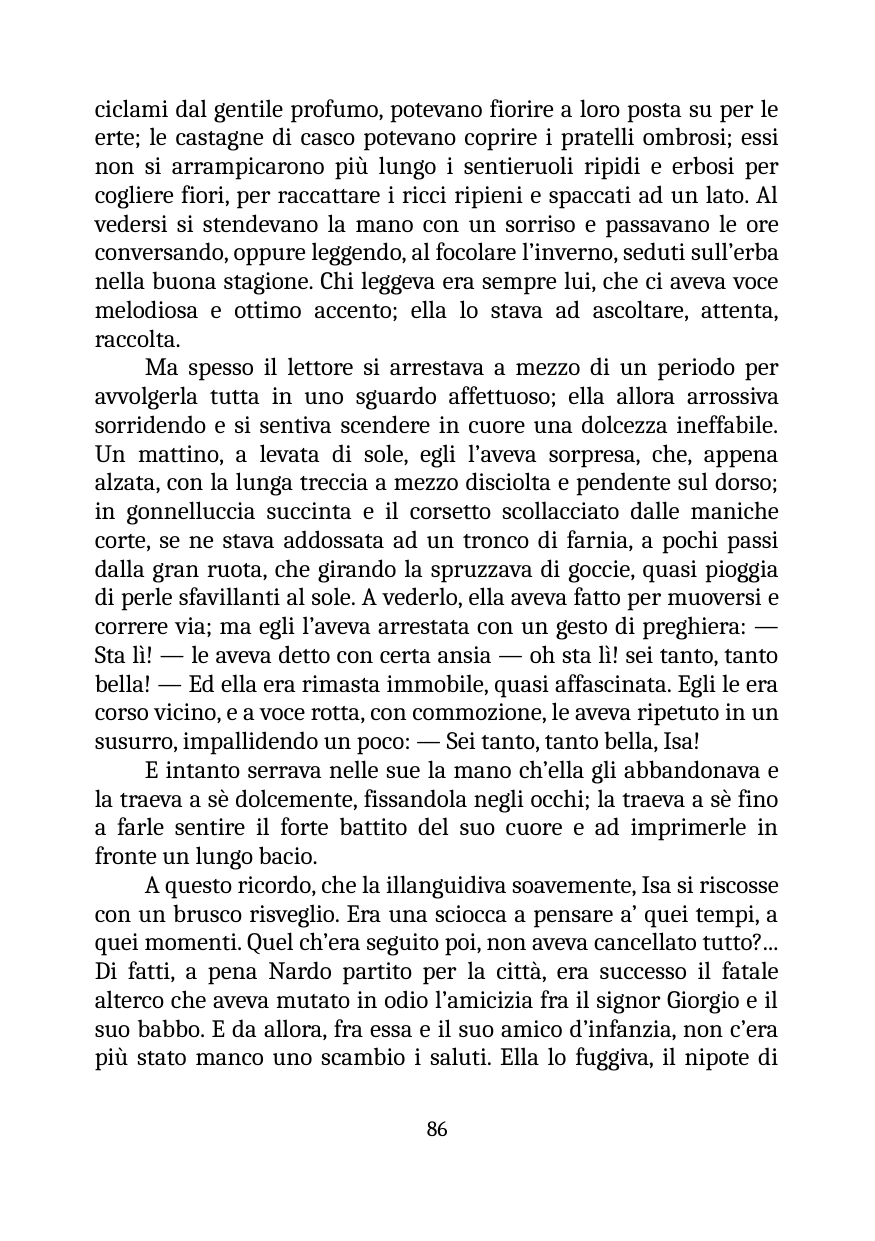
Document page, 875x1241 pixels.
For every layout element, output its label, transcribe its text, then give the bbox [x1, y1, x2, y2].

text A questo ricordo, che la illanguidiva soavemente, Isa si riscosse con un brusco risveglio. Era una sciocca a pensare a’ quei tempi, a quei momenti. Quel ch’era seguito poi, non aveva cancellato tutto?... Di fatti, a pena Nardo partito per la città, era successo il fatale alterco che aveva mutato in odio l’amicizia fra il signor Giorgio e il suo babbo. E da allora, fra essa e il suo amico d’infanzia, non c’era più stato manco uno scambio i saluti. Ella lo fuggiva, il nipote di [94, 871, 779, 1072]
text Ma spesso il lettore si arrestava a mezzo di un periodo per avvolgerla tutta in uno sguardo affettuoso; ella allora arrossiva sorridendo e si sentiva scendere in cuore una dolcezza ineffabile. Un mattino, a levata di sole, egli l’aveva sorpresa, che, appena alzata, con la lunga treccia a mezzo disciolta e pendente sul dorso; in gonnelluccia succinta e il corsetto scollacciato dalle maniche corte, se ne stava addossata ad un tronco di farnia, a pochi passi dalla gran ruota, che girando la spruzzava di goccie, quasi pioggia di perle sfavillanti al sole. A vederlo, ella aveva fatto per muoversi e correre via; ma egli l’aveva arrestata con un gesto di preghiera: — Sta lì! — le aveva detto con certa ansia — oh sta lì! sei tanto, tanto bella! — Ed ella era rimasta immobile, quasi affascinata. Egli le era corso vicino, e a voce rotta, con commozione, le aveva ripetuto in un susurro, impallidendo un poco: — Sei tanto, tanto bella, Isa! [94, 353, 779, 756]
text ciclami dal gentile profumo, potevano fiorire a loro posta su per le erte; le castagne di casco potevano coprire i pratelli ombrosi; essi non si arrampicarono più lungo i sentieruoli ripidi e erbosi per cogliere fiori, per raccattare i ricci ripieni e spaccati ad un lato. Al vedersi si stendevano la mano con un sorriso e passavano le ore conversando, oppure leggendo, al focolare l’inverno, seduti sull’erba nella buona stagione. Chi leggeva era sempre lui, che ci aveva voce melodiosa e ottimo accento; ella lo stava ad ascoltare, attenta, raccolta. [94, 94, 779, 353]
text E intanto serrava nelle sue la mano ch’ella gli abbandonava e la traeva a sè dolcemente, fissandola negli occhi; la traeva a sè fino a farle sentire il forte battito del suo cuore e ad imprimerle in fronte un lungo bacio. [94, 756, 779, 871]
